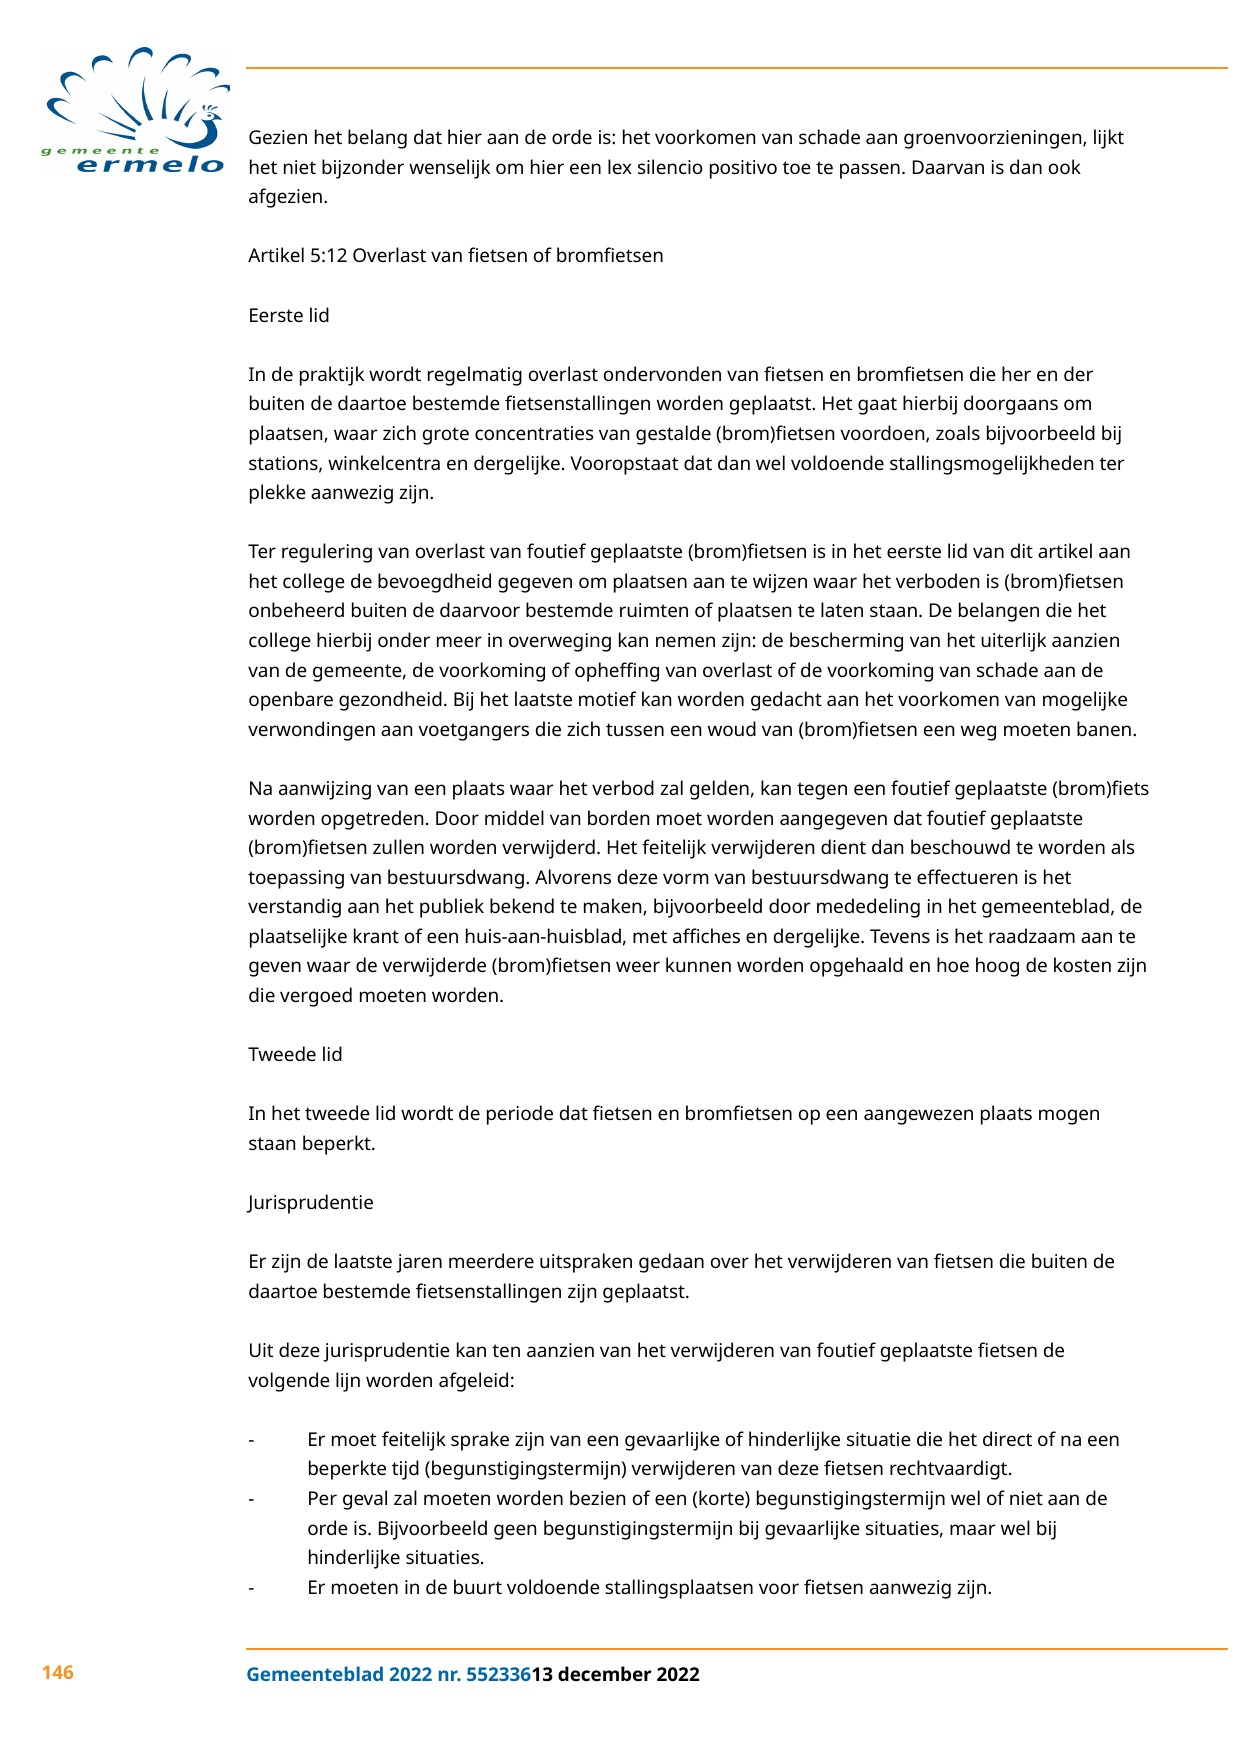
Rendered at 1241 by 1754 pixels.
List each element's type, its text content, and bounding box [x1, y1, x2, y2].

list Er moet feitelijk sprake zijn van een gevaarlijke of hinderlijke situatie die het direct of na een beperkte tijd (begunstigingstermijn) verwijderen van deze fietsen rechtvaardigt. [248, 1426, 1152, 1481]
text In het tweede lid wordt de periode dat fietsen en bromfietsen op een aangewezen plaats mogen staan beperkt. [248, 1101, 1152, 1156]
text In de praktijk wordt regelmatig overlast ondervonden van fietsen en bromfietsen die her en der buiten de daartoe bestemde fietsenstallingen worden geplaatst. Het gaat hierbij doorgaans om plaatsen, waar zich grote concentraties van gestalde (brom)fietsen voordoen, zoals bijvoorbeeld bij stations, winkelcentra en dergelijke. Vooropstaat dat dan wel voldoende stallingsmogelijkheden ter plekke aanwezig zijn. [248, 361, 1152, 505]
picture [41, 47, 231, 172]
text Gezien het belang dat hier aan de orde is: het voorkomen van schade aan groenvoorzieningen, lijkt het niet bijzonder wenselijk om hier een lex silencio positivo toe te passen. Daarvan is dan ook afgezien. [248, 124, 1152, 209]
text Tweede lid [248, 1041, 1152, 1067]
text Eerste lid [248, 302, 1152, 328]
list Per geval zal moeten worden bezien of een (korte) begunstigingstermijn wel of niet aan de orde is. Bijvoorbeeld geen begunstigingstermijn bij gevaarlijke situaties, maar wel bij hinderlijke situaties. [248, 1485, 1152, 1570]
text Artikel 5:12 Overlast van fietsen of bromfietsen [248, 243, 1152, 268]
text Na aanwijzing van een plaats waar het verbod zal gelden, kan tegen een foutief geplaatste (brom)fiets worden opgetreden. Door middel van borden moet worden aangegeven dat foutief geplaatste (brom)fietsen zullen worden verwijderd. Het feitelijk verwijderen dient dan beschouwd te worden als toepassing van bestuursdwang. Alvorens deze vorm van bestuursdwang te effectueren is het verstandig aan het publiek bekend te maken, bijvoorbeeld door mededeling in het gemeenteblad, de plaatselijke krant of een huis-aan-huisblad, met affiches en dergelijke. Tevens is het raadzaam aan te geven waar de verwijderde (brom)fietsen weer kunnen worden opgehaald en hoe hoog de kosten zijn die vergoed moeten worden. [248, 775, 1152, 1008]
text Ter regulering van overlast van foutief geplaatste (brom)fietsen is in het eerste lid van dit artikel aan het college de bevoegdheid gegeven om plaatsen aan te wijzen waar het verboden is (brom)fietsen onbeheerd buiten de daarvoor bestemde ruimten of plaatsen te laten staan. De belangen die het college hierbij onder meer in overweging kan nemen zijn: de bescherming van het uiterlijk aanzien van de gemeente, de voorkoming of opheffing van overlast of de voorkoming van schade aan de openbare gezondheid. Bij het laatste motief kan worden gedacht aan het voorkomen van mogelijke verwondingen aan voetgangers die zich tussen een woud van (brom)fietsen een weg moeten banen. [248, 538, 1152, 742]
list Er moeten in de buurt voldoende stallingsplaatsen voor fietsen aanwezig zijn. [248, 1574, 1152, 1600]
text Uit deze jurisprudentie kan ten aanzien van het verwijderen van foutief geplaatste fietsen de volgende lijn worden afgeleid: [248, 1337, 1152, 1393]
text Er zijn de laatste jaren meerdere uitspraken gedaan over het verwijderen van fietsen die buiten de daartoe bestemde fietsenstallingen zijn geplaatst. [248, 1248, 1152, 1304]
text Jurisprudentie [248, 1189, 1152, 1215]
